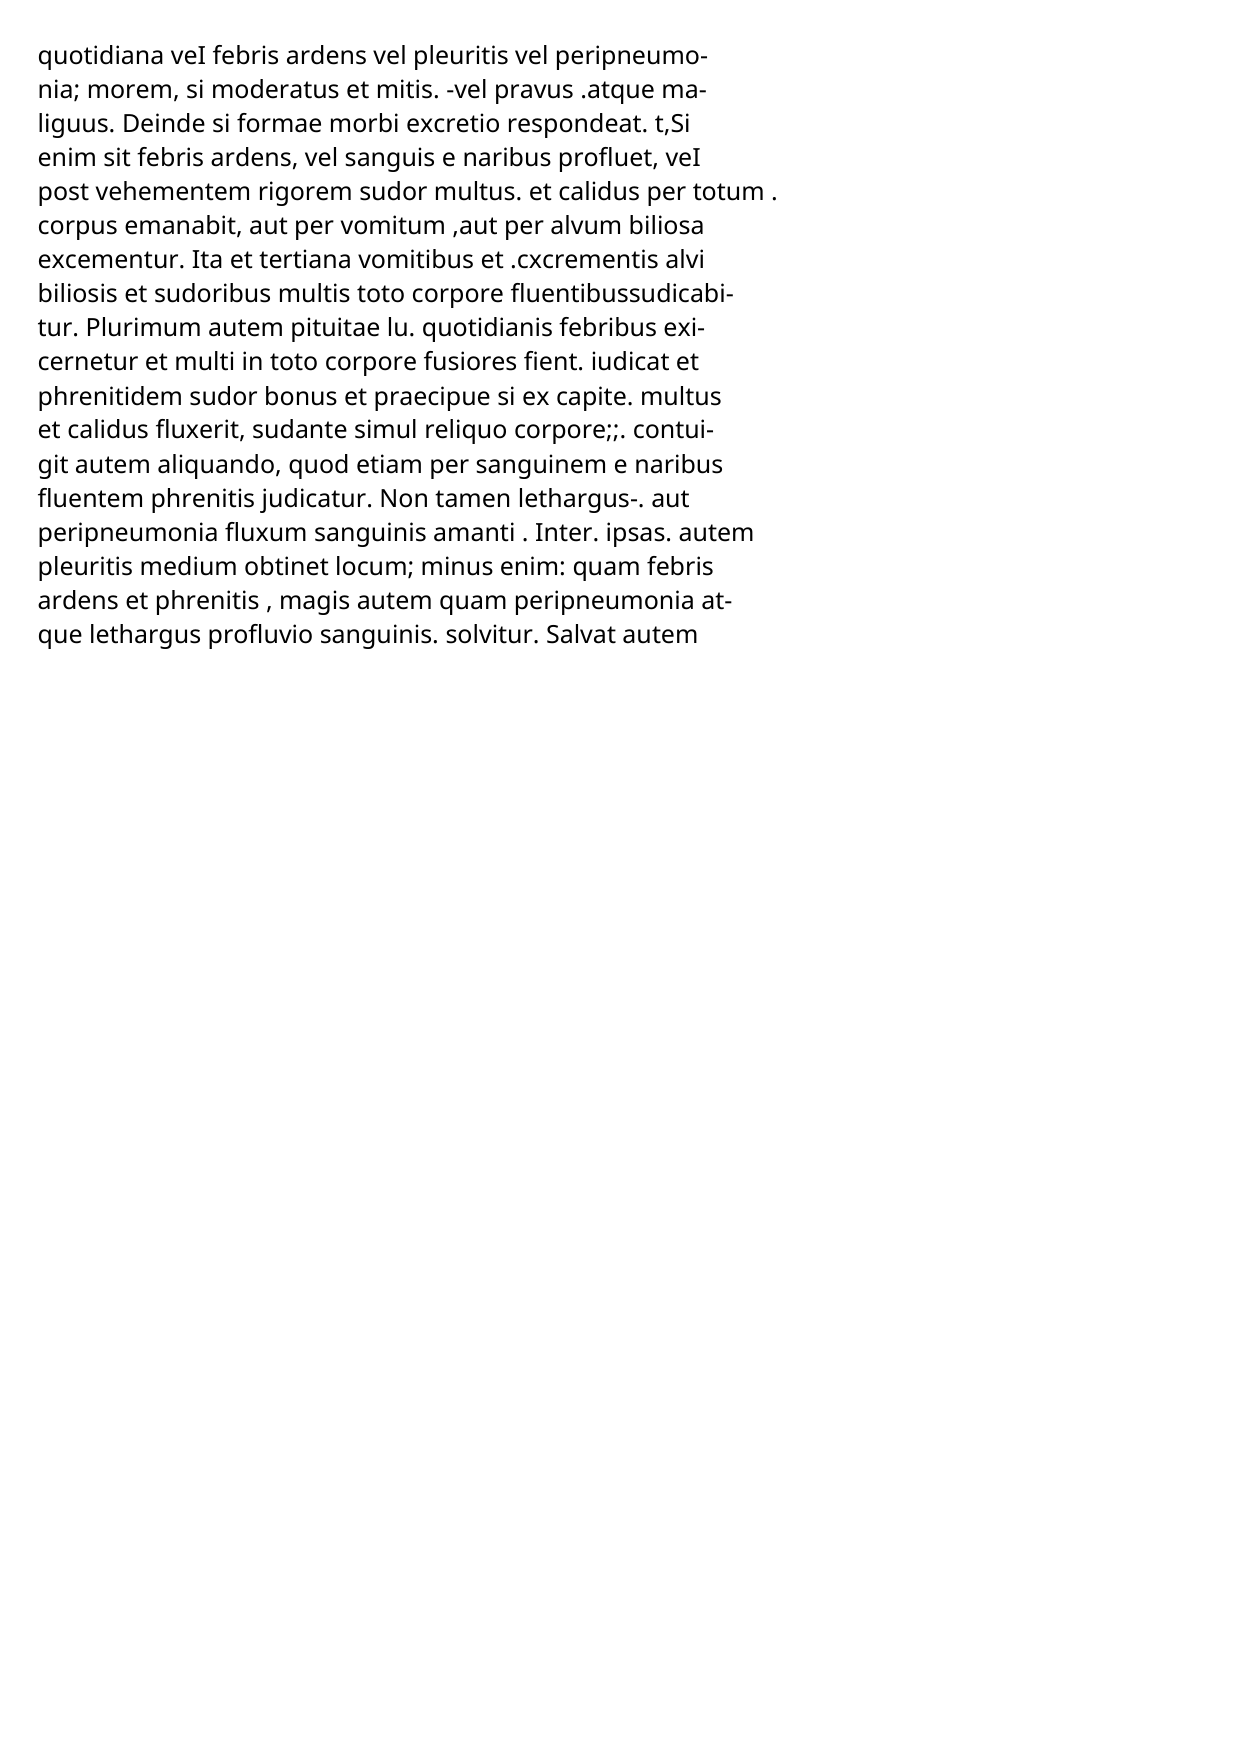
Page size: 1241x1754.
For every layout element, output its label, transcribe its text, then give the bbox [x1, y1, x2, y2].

text quotidiana veI febris ardens vel pleuritis vel peripneumo- nia; morem, si moderatus et mitis. -vel pravus .atque ma- liguus. Deinde si formae morbi excretio respondeat. t,Si enim sit febris ardens, vel sanguis e naribus profluet, veI post vehementem rigorem sudor multus. et calidus per totum . corpus emanabit, aut per vomitum ,aut per alvum biliosa excementur. Ita et tertiana vomitibus et .cxcrementis alvi biliosis et sudoribus multis toto corpore fluentibussudicabi- tur. Plurimum autem pituitae lu. quotidianis febribus exi- cernetur et multi in toto corpore fusiores fient. iudicat et phrenitidem sudor bonus et praecipue si ex capite. multus et calidus fluxerit, sudante simul reliquo corpore;;. contui- git autem aliquando, quod etiam per sanguinem e naribus fluentem phrenitis judicatur. Non tamen lethargus-. aut peripneumonia fluxum sanguinis amanti . Inter. ipsas. autem pleuritis medium obtinet locum; minus enim: quam febris ardens et phrenitis , magis autem quam peripneumonia at- que lethargus profluvio sanguinis. solvitur. Salvat autem [37, 37, 1203, 651]
